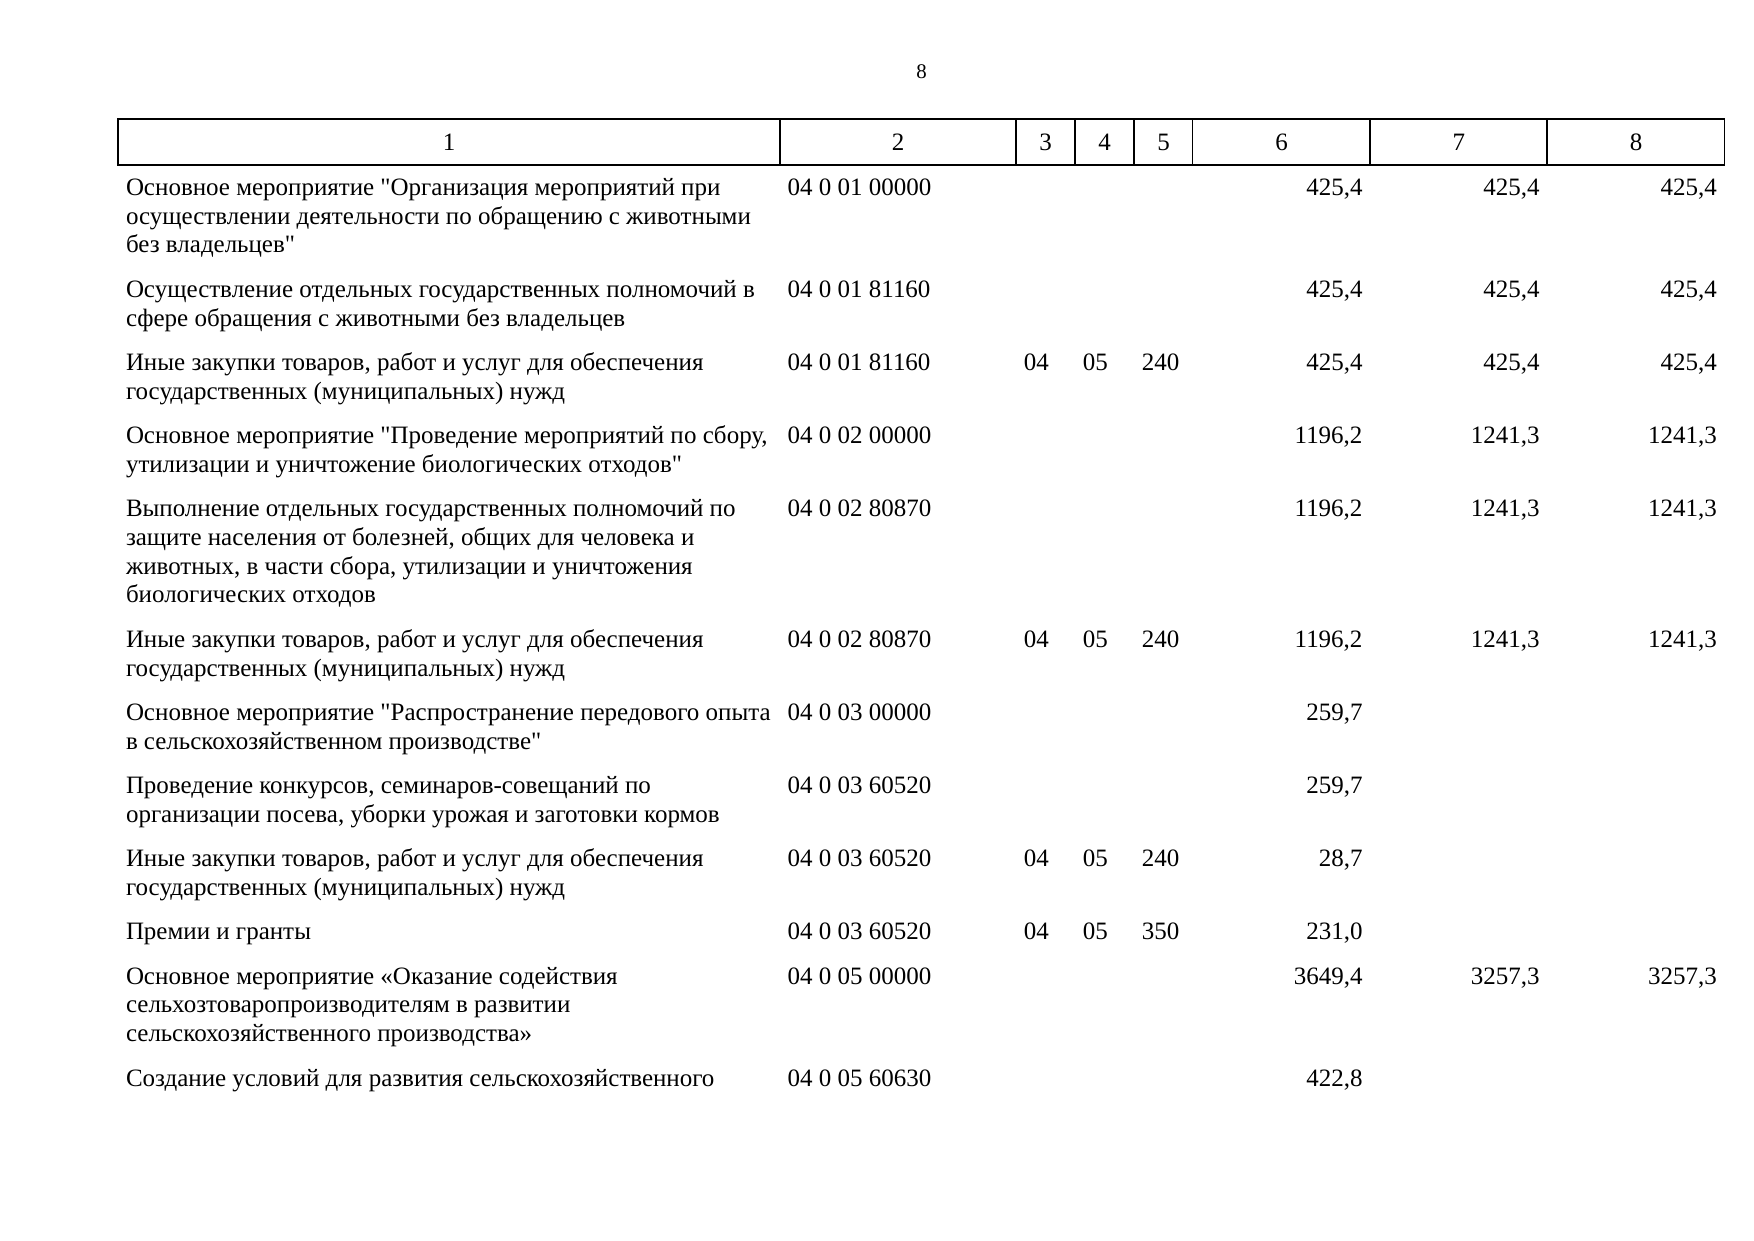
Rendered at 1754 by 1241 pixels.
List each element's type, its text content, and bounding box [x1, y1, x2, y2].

table_cell [1547, 835, 1724, 908]
table_cell [1075, 762, 1134, 835]
table_header [1017, 120, 1074, 164]
table_cell Иные закупки товаров, работ и услуг для обеспечения государственных (муниципальных) нужд [118, 835, 780, 908]
table_cell 28,7 [1193, 835, 1370, 908]
table_cell [1370, 762, 1547, 835]
table_cell [1134, 762, 1193, 835]
table_cell [1370, 689, 1547, 762]
table_header [1135, 120, 1192, 164]
table_cell 1241,3 [1547, 616, 1724, 689]
table_cell 04 0 02 80870 [780, 485, 1016, 616]
table_cell 3257,3 [1547, 953, 1724, 1055]
table_cell 04 0 01 81160 [780, 266, 1016, 339]
table_cell 04 [1016, 835, 1075, 908]
table_cell [1016, 266, 1075, 339]
table_cell 05 [1075, 339, 1134, 412]
table_cell 240 [1134, 339, 1193, 412]
table_cell Проведение конкурсов, семинаров-совещаний по организации посева, уборки урожая и заготовки кормов [118, 762, 780, 835]
table_cell [1134, 953, 1193, 1055]
table_cell [1370, 1055, 1547, 1099]
table_cell 04 [1016, 909, 1075, 953]
table_header 5 [1142, 128, 1185, 156]
table_cell 05 [1075, 616, 1134, 689]
table_cell [1134, 412, 1193, 485]
table_cell 425,4 [1547, 339, 1724, 412]
table_cell [1075, 689, 1134, 762]
table_cell 425,4 [1193, 339, 1370, 412]
table_cell [1075, 412, 1134, 485]
table_header [1193, 120, 1369, 164]
table_cell [1134, 266, 1193, 339]
table_cell 422,8 [1193, 1055, 1370, 1099]
table_cell [1016, 689, 1075, 762]
table_cell Выполнение отдельных государственных полномочий по защите населения от болезней, общих для человека и животных, в части сбора, утилизации и уничтожения биологических отходов [118, 485, 780, 616]
table_cell 1196,2 [1193, 485, 1370, 616]
table_cell 04 0 05 00000 [780, 953, 1016, 1055]
table_cell 425,4 [1370, 166, 1547, 266]
table_cell 1241,3 [1370, 616, 1547, 689]
table_header 8 [1555, 128, 1716, 156]
table_cell 3257,3 [1370, 953, 1547, 1055]
table_header [1076, 120, 1133, 164]
table_cell 05 [1075, 835, 1134, 908]
table_cell 3649,4 [1193, 953, 1370, 1055]
table_cell [1075, 485, 1134, 616]
table_header [119, 120, 779, 164]
table_header [1371, 120, 1546, 164]
table_cell [1134, 166, 1193, 266]
table_cell [1016, 166, 1075, 266]
table_cell Премии и гранты [118, 909, 780, 953]
table_cell 425,4 [1193, 266, 1370, 339]
table_cell 04 0 03 60520 [780, 762, 1016, 835]
table_cell Создание условий для развития сельскохозяйственного [118, 1055, 780, 1099]
table_header [1548, 120, 1724, 164]
table_cell [1134, 485, 1193, 616]
table_cell Основное мероприятие "Проведение мероприятий по сбору, утилизации и уничтожение биологических отходов" [118, 412, 780, 485]
table_cell 240 [1134, 616, 1193, 689]
table_cell [1547, 909, 1724, 953]
table_cell 425,4 [1547, 166, 1724, 266]
table_cell [1016, 762, 1075, 835]
table_cell [1016, 412, 1075, 485]
table_header [781, 120, 1015, 164]
table_header 1 [126, 128, 772, 156]
table_header 2 [788, 128, 1008, 156]
table_cell 1241,3 [1370, 412, 1547, 485]
table_header 6 [1201, 128, 1362, 156]
table_cell [1075, 266, 1134, 339]
table_cell Основное мероприятие "Организация мероприятий при осуществлении деятельности по обращению с животными без владельцев" [118, 166, 780, 266]
table_cell 425,4 [1370, 266, 1547, 339]
table_cell 04 0 01 00000 [780, 166, 1016, 266]
table_cell 1241,3 [1547, 412, 1724, 485]
table_cell 1196,2 [1193, 412, 1370, 485]
table_cell 259,7 [1193, 762, 1370, 835]
table_cell 425,4 [1370, 339, 1547, 412]
table_cell [1016, 953, 1075, 1055]
table_cell [1075, 166, 1134, 266]
table_cell [1075, 953, 1134, 1055]
table_cell Осуществление отдельных государственных полномочий в сфере обращения с животными без владельцев [118, 266, 780, 339]
table_cell [1547, 1055, 1724, 1099]
table_cell 05 [1075, 909, 1134, 953]
table_cell [1075, 1055, 1134, 1099]
table_cell 04 0 02 00000 [780, 412, 1016, 485]
table_cell [1370, 835, 1547, 908]
table_cell [1134, 689, 1193, 762]
table_header 4 [1083, 128, 1126, 156]
table_cell [1134, 1055, 1193, 1099]
table_cell 425,4 [1193, 166, 1370, 266]
table_cell 04 0 03 00000 [780, 689, 1016, 762]
table_cell [1016, 1055, 1075, 1099]
table_cell [1547, 689, 1724, 762]
table_cell Основное мероприятие «Оказание содействия сельхозтоваропроизводителям в развитии сельскохозяйственного производства» [118, 953, 780, 1055]
table_cell 425,4 [1547, 266, 1724, 339]
table_cell 04 0 03 60520 [780, 909, 1016, 953]
table_cell 04 0 01 81160 [780, 339, 1016, 412]
table_cell 04 0 05 60630 [780, 1055, 1016, 1099]
table_cell 04 0 03 60520 [780, 835, 1016, 908]
table_cell 231,0 [1193, 909, 1370, 953]
table_cell 1196,2 [1193, 616, 1370, 689]
table_cell 1241,3 [1547, 485, 1724, 616]
table_cell 350 [1134, 909, 1193, 953]
table_cell 240 [1134, 835, 1193, 908]
table_cell 259,7 [1193, 689, 1370, 762]
table_cell [1370, 909, 1547, 953]
table_header 3 [1024, 128, 1067, 156]
table_cell [1016, 485, 1075, 616]
table_cell Иные закупки товаров, работ и услуг для обеспечения государственных (муниципальных) нужд [118, 616, 780, 689]
table_header 7 [1378, 128, 1539, 156]
table_cell 04 0 02 80870 [780, 616, 1016, 689]
table_cell 1241,3 [1370, 485, 1547, 616]
table_cell Иные закупки товаров, работ и услуг для обеспечения государственных (муниципальных) нужд [118, 339, 780, 412]
table_cell [1547, 762, 1724, 835]
table_cell 04 [1016, 616, 1075, 689]
table_cell 04 [1016, 339, 1075, 412]
table_cell Основное мероприятие "Распространение передового опыта в сельскохозяйственном производстве" [118, 689, 780, 762]
